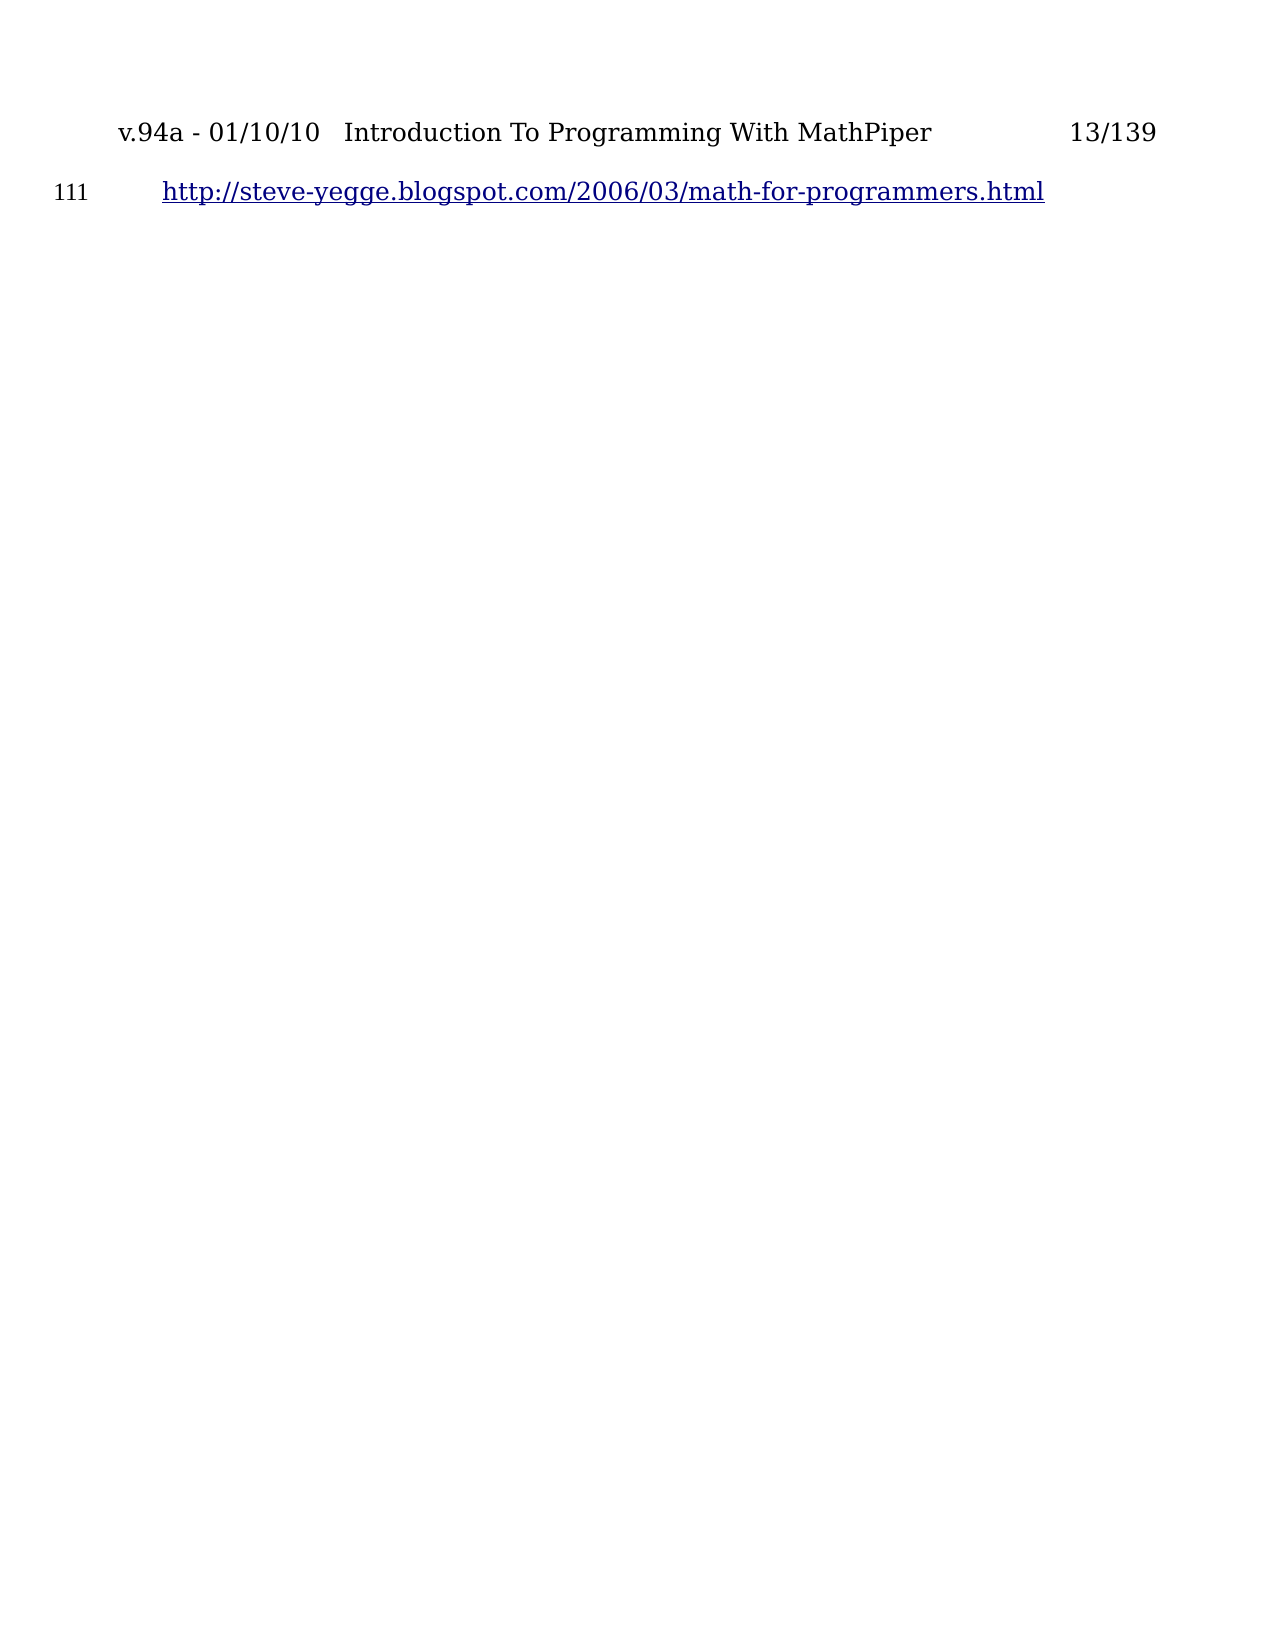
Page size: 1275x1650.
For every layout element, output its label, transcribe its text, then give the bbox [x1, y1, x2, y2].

text http://steve-yegge.blogspot.com/2006/03/math-for-programmers.html [162, 177, 1157, 206]
